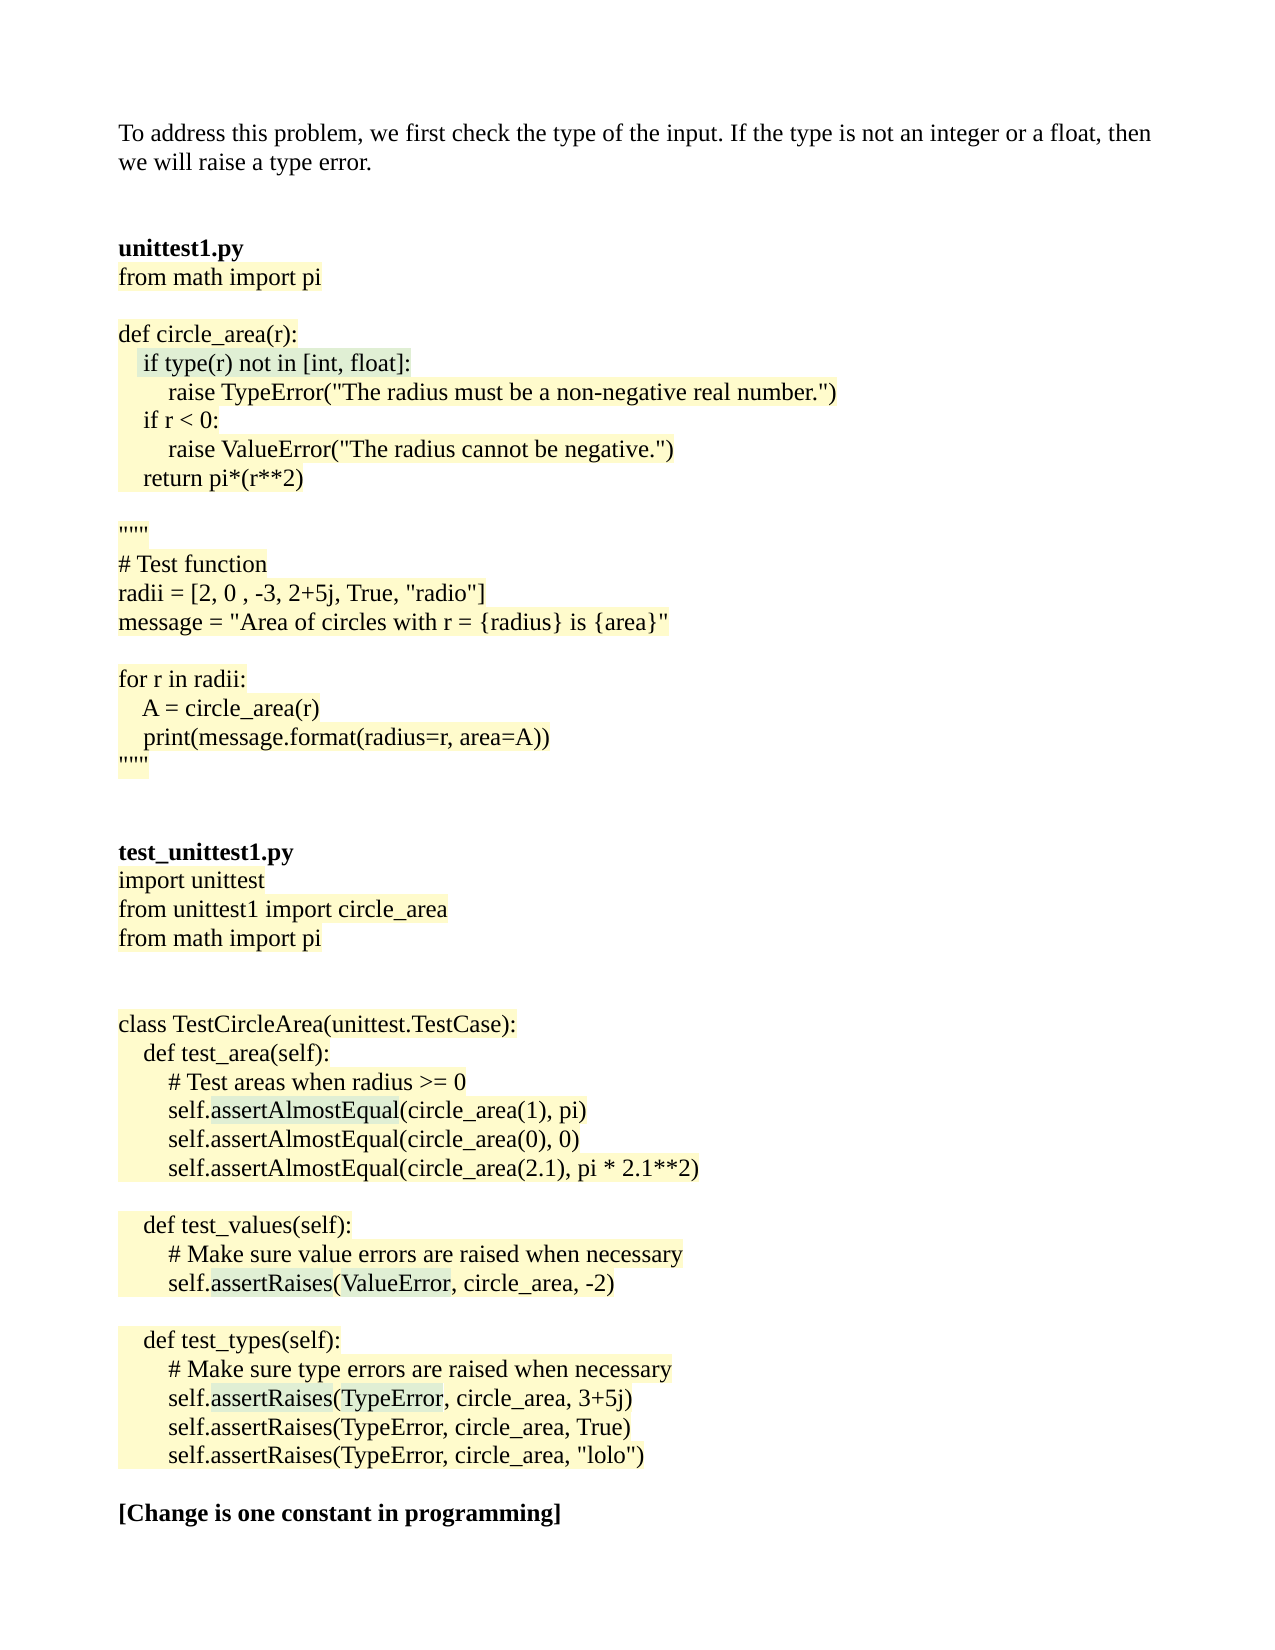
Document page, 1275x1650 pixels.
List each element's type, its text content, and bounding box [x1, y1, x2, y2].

text self.assertRaises(TypeError, circle_area, 3+5j) [118, 1383, 1157, 1412]
text if type(r) not in [int, float]: [118, 348, 1157, 377]
text class TestCircleArea(unittest.TestCase): [118, 1009, 1157, 1038]
text unittest1.py [118, 233, 1157, 262]
text def test_values(self): [118, 1211, 1157, 1239]
text import unittest [118, 866, 1157, 894]
text test_unittest1.py [118, 837, 1157, 866]
text if r < 0: [118, 406, 1157, 434]
text # Test areas when radius >= 0 [118, 1067, 1157, 1096]
text To address this problem, we first check the type of the input. If the type is not an integer or a float, then we will raise a type error. [118, 118, 1157, 176]
text # Make sure value errors are raised when necessary [118, 1239, 1157, 1268]
text raise ValueError("The radius cannot be negative.") [118, 434, 1157, 463]
text for r in radii: [118, 664, 1157, 693]
text raise TypeError("The radius must be a non-negative real number.") [118, 377, 1157, 406]
text return pi*(r**2) [118, 463, 1157, 492]
text print(message.format(radius=r, area=A)) [118, 722, 1157, 751]
text """ [118, 751, 1157, 779]
text def test_area(self): [118, 1038, 1157, 1067]
text self.assertAlmostEqual(circle_area(1), pi) [118, 1096, 1157, 1124]
text self.assertRaises(ValueError, circle_area, -2) [118, 1268, 1157, 1297]
text message = "Area of circles with r = {radius} is {area}" [118, 607, 1157, 636]
text from math import pi [118, 923, 1157, 952]
text self.assertRaises(TypeError, circle_area, True) [118, 1412, 1157, 1441]
text [Change is one constant in programming] [118, 1498, 1157, 1527]
text A = circle_area(r) [118, 693, 1157, 722]
text self.assertAlmostEqual(circle_area(0), 0) [118, 1124, 1157, 1153]
text self.assertAlmostEqual(circle_area(2.1), pi * 2.1**2) [118, 1153, 1157, 1182]
text # Test function [118, 549, 1157, 578]
text # Make sure type errors are raised when necessary [118, 1354, 1157, 1383]
text """ [118, 521, 1157, 549]
text from unittest1 import circle_area [118, 894, 1157, 923]
text def test_types(self): [118, 1326, 1157, 1354]
text self.assertRaises(TypeError, circle_area, "lolo") [118, 1441, 1157, 1469]
text radii = [2, 0 , -3, 2+5j, True, "radio"] [118, 578, 1157, 607]
text def circle_area(r): [118, 319, 1157, 348]
text from math import pi [118, 262, 1157, 291]
